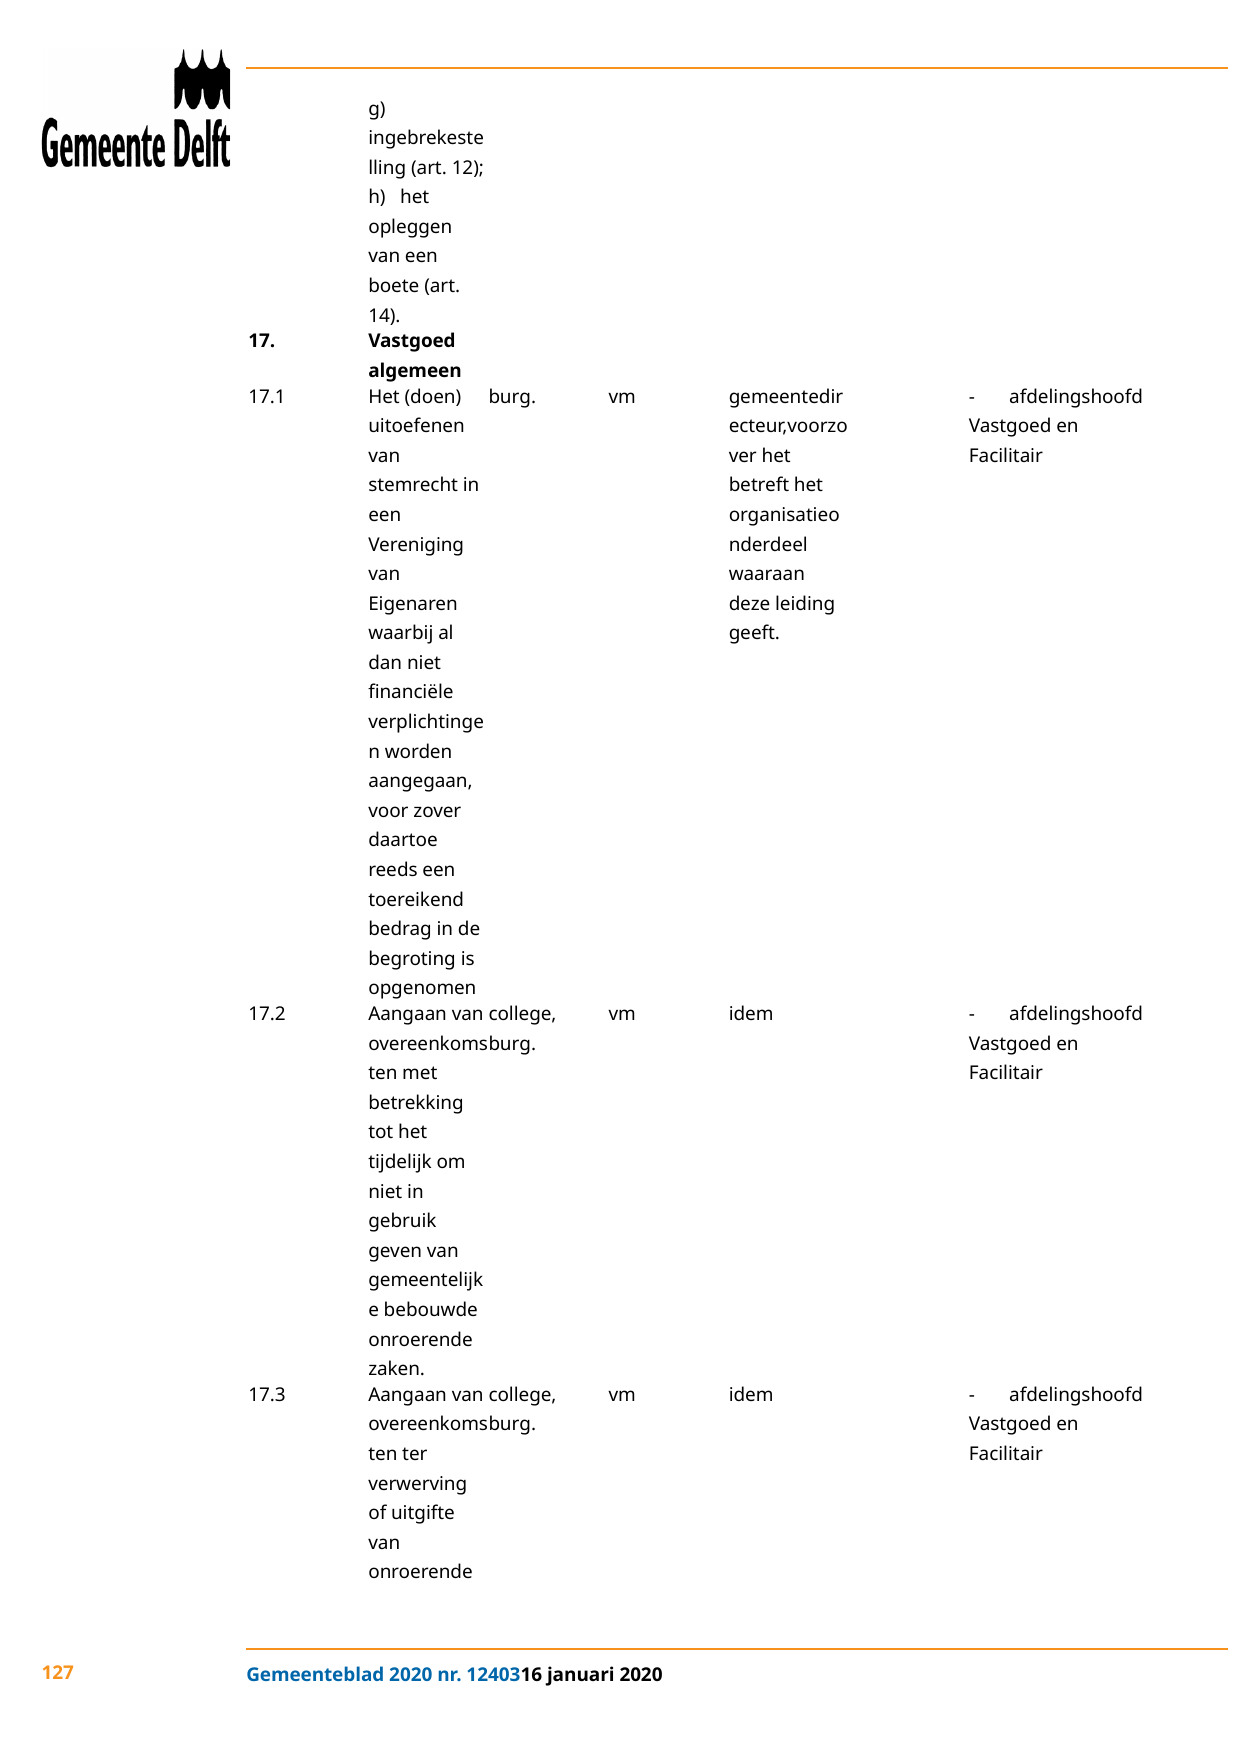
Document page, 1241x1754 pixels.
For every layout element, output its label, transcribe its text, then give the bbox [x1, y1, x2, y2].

table_cell vm [608, 1381, 728, 1584]
table_cell - afdelingshoofd Vastgoed en Facilitair [969, 383, 1152, 1000]
table_cell [729, 328, 849, 383]
table_cell [849, 1000, 969, 1381]
table_cell 17.3 [248, 1381, 368, 1584]
table_cell [488, 95, 608, 328]
table_cell g) ingebrekestelling (art. 12); h) het opleggen van een boete (art. 14). [368, 95, 488, 328]
table_cell [849, 383, 969, 1000]
picture [41, 47, 231, 172]
table_cell [248, 95, 368, 328]
table_cell college, burg. [488, 1381, 608, 1584]
table_cell [608, 328, 728, 383]
table_cell 17. [248, 328, 368, 383]
table_cell college, burg. [488, 1000, 608, 1381]
table_cell - afdelingshoofd Vastgoed en Facilitair [969, 1000, 1152, 1381]
table_cell [969, 328, 1152, 383]
table_cell [608, 95, 728, 328]
table_cell [849, 328, 969, 383]
table_cell [969, 95, 1152, 328]
table_cell idem [729, 1381, 849, 1584]
table_cell vm [608, 383, 728, 1000]
table_cell [488, 328, 608, 383]
table_cell Aangaan van overeenkomsten met betrekking tot het tijdelijk om niet in gebruik geven van gemeentelijke bebouwde onroerende zaken. [368, 1000, 488, 1381]
table_cell - afdelingshoofd Vastgoed en Facilitair [969, 1381, 1152, 1584]
table_cell Vastgoed algemeen [368, 328, 488, 383]
table_cell [729, 95, 849, 328]
table_cell 17.2 [248, 1000, 368, 1381]
table_cell burg. [488, 383, 608, 1000]
table_cell [849, 95, 969, 328]
table_cell 17.1 [248, 383, 368, 1000]
table_cell idem [729, 1000, 849, 1381]
table_cell gemeentedirecteur,voorzover het betreft het organisatieonderdeel waaraan deze leiding geeft. [729, 383, 849, 1000]
table_cell [849, 1381, 969, 1584]
table_cell Het (doen) uitoefenen van stemrecht in een Vereniging van Eigenaren waarbij al dan niet financiële verplichtingen worden aangegaan, voor zover daartoe reeds een toereikend bedrag in de begroting is opgenomen [368, 383, 488, 1000]
table_cell vm [608, 1000, 728, 1381]
table_cell Aangaan van overeenkomsten ter verwerving of uitgifte van onroerende [368, 1381, 488, 1584]
